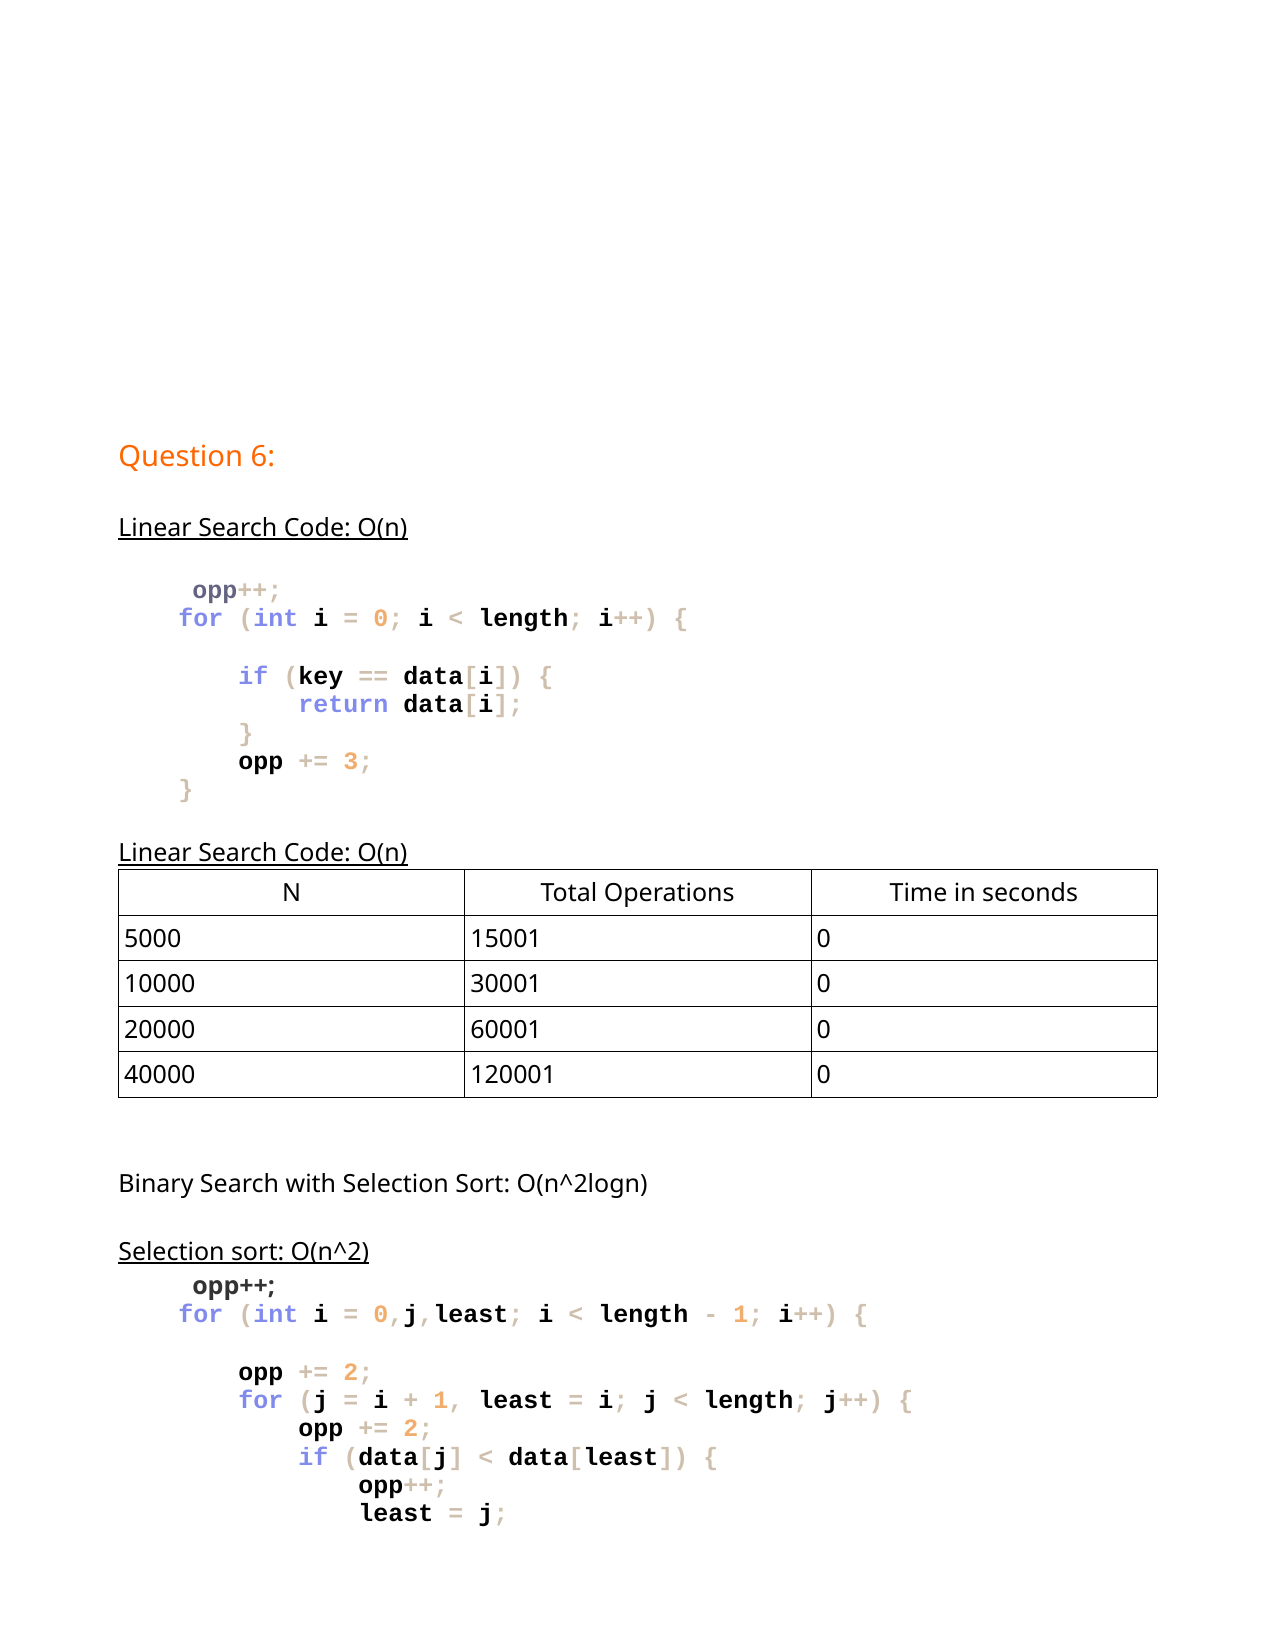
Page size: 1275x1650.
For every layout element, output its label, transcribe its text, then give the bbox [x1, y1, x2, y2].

table_header Time in seconds [812, 870, 1157, 914]
table_cell 40000 [119, 1052, 464, 1097]
table_cell 10000 [119, 961, 464, 1006]
text opp++; [118, 1473, 1157, 1501]
text opp += 2; [118, 1416, 1157, 1444]
text return data[i]; [118, 692, 1157, 720]
table_header Total Operations [465, 870, 811, 914]
text if (key == data[i]) { [118, 664, 1157, 692]
text least = j; [118, 1501, 1157, 1529]
text for (j = i + 1, least = i; j < length; j++) { [118, 1388, 1157, 1416]
text Linear Search Code: O(n) [118, 509, 1157, 543]
table_cell 0 [812, 1007, 1157, 1051]
text opp += 3; [118, 749, 1157, 777]
table_cell 0 [812, 961, 1157, 1006]
text opp++; [118, 1267, 1157, 1301]
text for (int i = 0; i < length; i++) { [118, 606, 1157, 634]
table_cell 0 [812, 916, 1157, 960]
text opp++; [118, 577, 1157, 606]
table_cell 120001 [465, 1052, 811, 1097]
text opp += 2; [118, 1359, 1157, 1388]
table_cell 5000 [119, 916, 464, 960]
table_cell 15001 [465, 916, 811, 960]
text } [118, 777, 1157, 805]
text Linear Search Code: O(n) [118, 835, 1157, 869]
table_cell 60001 [465, 1007, 811, 1051]
text Question 6: [118, 436, 1157, 475]
table_header N [119, 870, 464, 914]
text Binary Search with Selection Sort: O(n^2logn) [118, 1165, 1157, 1199]
text } [118, 720, 1157, 749]
text Selection sort: O(n^2) [118, 1233, 1157, 1267]
text for (int i = 0,j,least; i < length - 1; i++) { [118, 1301, 1157, 1330]
table_cell 20000 [119, 1007, 464, 1051]
table_cell 0 [812, 1052, 1157, 1097]
table_cell 30001 [465, 961, 811, 1006]
text if (data[j] < data[least]) { [118, 1444, 1157, 1473]
